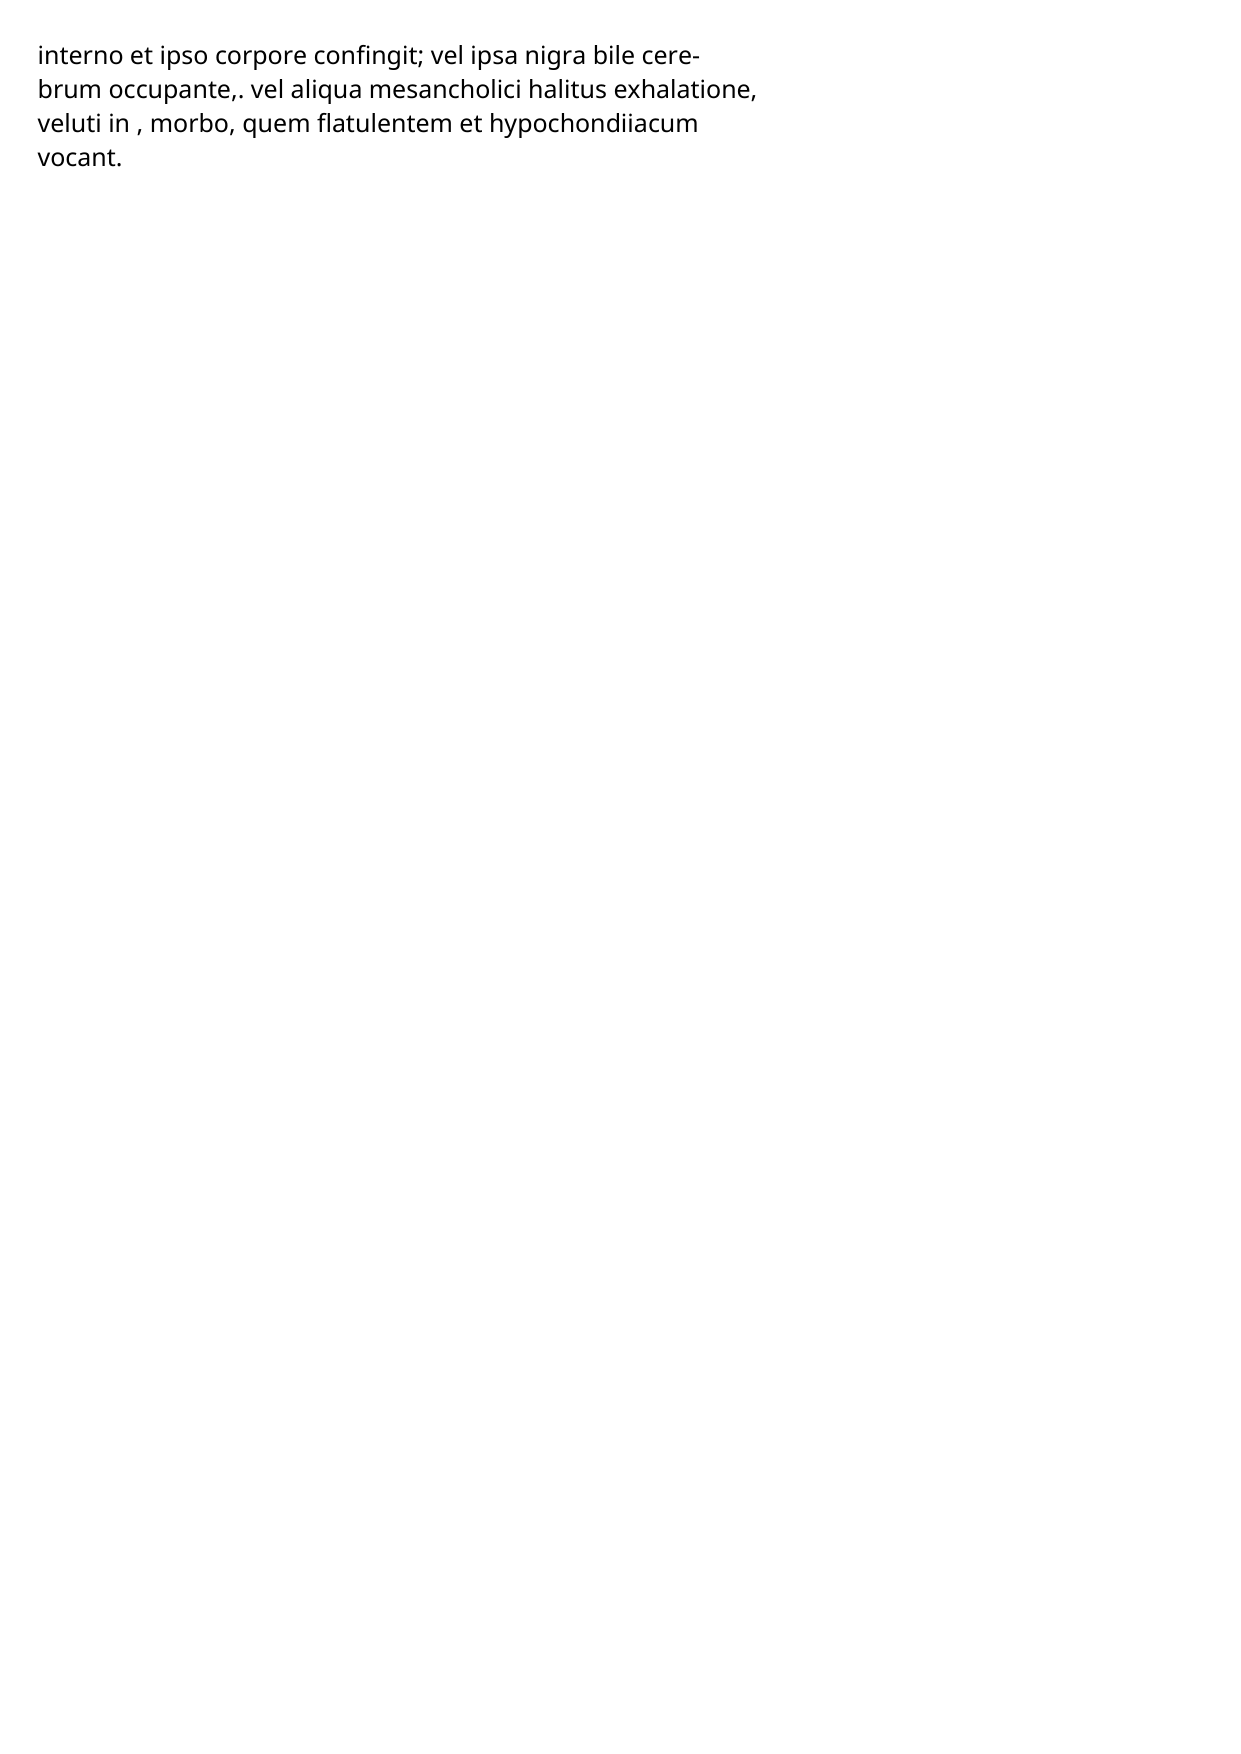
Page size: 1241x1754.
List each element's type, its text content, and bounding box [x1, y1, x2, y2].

text interno et ipso corpore confingit; vel ipsa nigra bile cere- brum occupante,. vel aliqua mesancholici halitus exhalatione, veluti in , morbo, quem flatulentem et hypochondiiacum vocant. [37, 37, 1203, 174]
